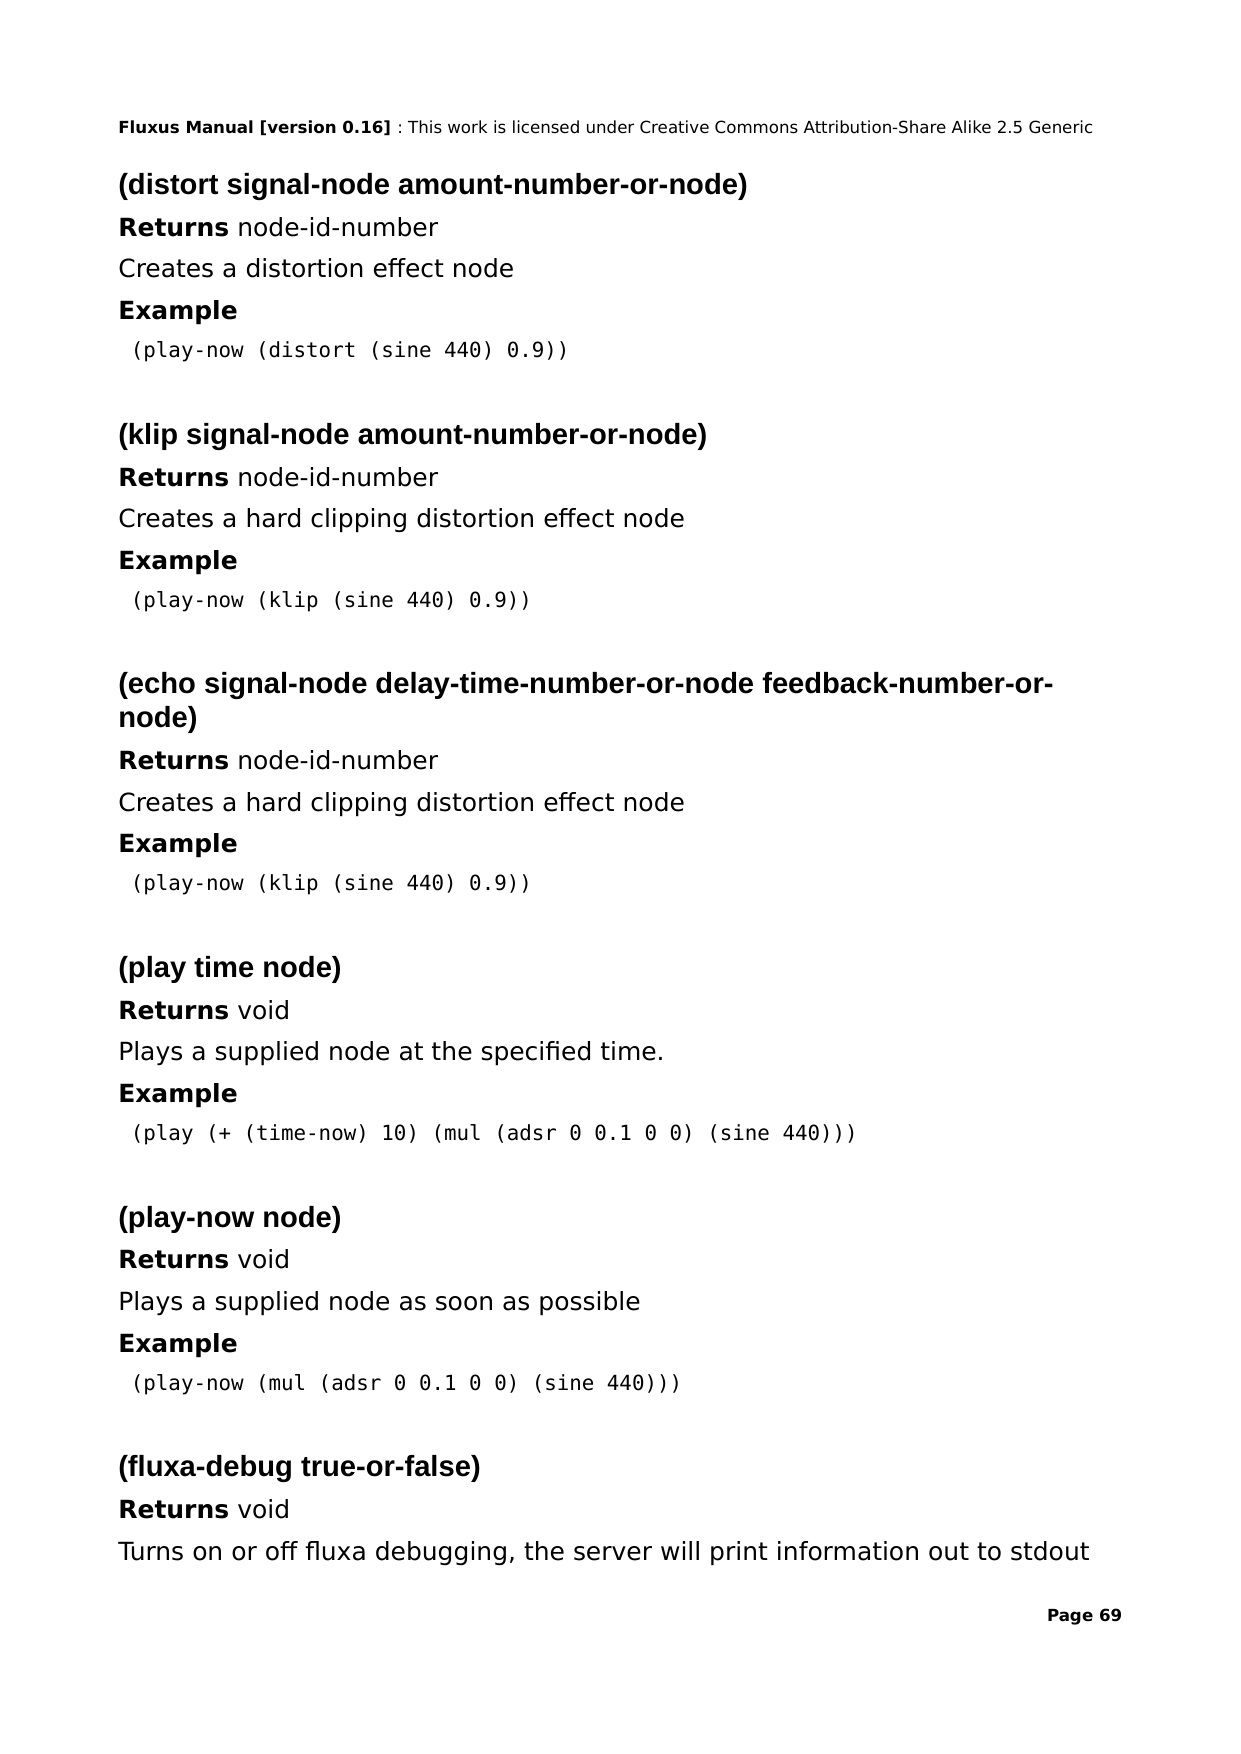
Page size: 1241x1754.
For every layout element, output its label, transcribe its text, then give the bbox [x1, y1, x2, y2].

text (play (+ (time-now) 10) (mul (adsr 0 0.1 0 0) (sine 440))) [118, 1121, 1122, 1145]
text Example [118, 296, 1122, 326]
text Creates a hard clipping distortion effect node [118, 504, 1122, 534]
text Example [118, 1079, 1122, 1108]
text Returns node-id-number [118, 746, 1122, 775]
text Plays a supplied node as soon as possible [118, 1287, 1122, 1317]
text Returns void [118, 1496, 1122, 1525]
subtitle (klip signal-node amount-number-or-node) [118, 417, 1122, 450]
text Turns on or off fluxa debugging, the server will print information out to stdout [118, 1537, 1122, 1566]
text Example [118, 829, 1122, 859]
text Creates a distortion effect node [118, 255, 1122, 284]
text Example [118, 546, 1122, 575]
subtitle (echo signal-node delay-time-number-or-node feedback-number-or-node) [118, 667, 1122, 734]
text Plays a supplied node at the specified time. [118, 1038, 1122, 1067]
text Creates a hard clipping distortion effect node [118, 788, 1122, 817]
text Returns void [118, 996, 1122, 1025]
subtitle (play-now node) [118, 1200, 1122, 1233]
text (play-now (mul (adsr 0 0.1 0 0) (sine 440))) [118, 1371, 1122, 1395]
text Example [118, 1329, 1122, 1358]
subtitle (fluxa-debug true-or-false) [118, 1449, 1122, 1483]
text (play-now (distort (sine 440) 0.9)) [118, 338, 1122, 362]
text (play-now (klip (sine 440) 0.9)) [118, 871, 1122, 895]
text (play-now (klip (sine 440) 0.9)) [118, 588, 1122, 612]
text Returns node-id-number [118, 213, 1122, 242]
subtitle (distort signal-node amount-number-or-node) [118, 167, 1122, 201]
subtitle (play time node) [118, 950, 1122, 983]
text Returns void [118, 1246, 1122, 1275]
text Returns node-id-number [118, 463, 1122, 492]
